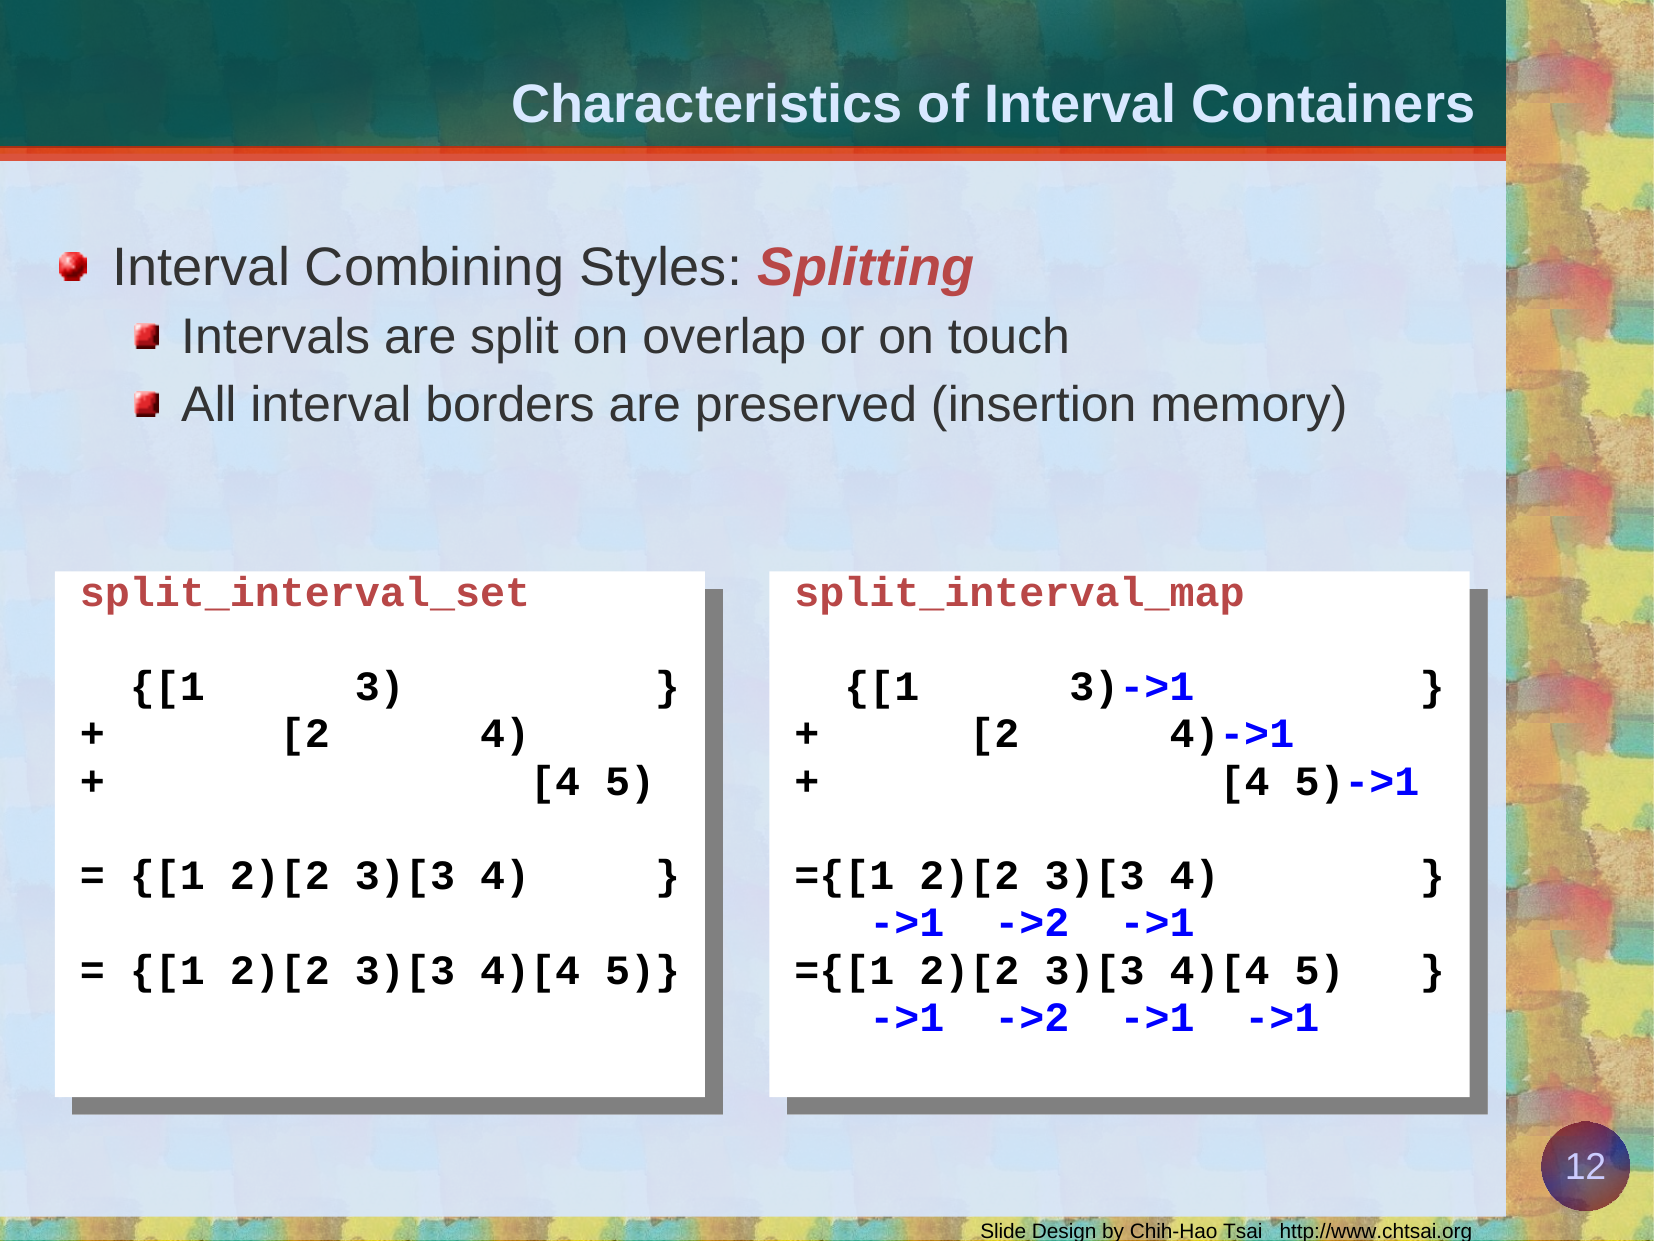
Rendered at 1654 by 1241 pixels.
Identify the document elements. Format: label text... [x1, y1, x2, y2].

text_box split_interval_map {[1 3)->1 } + [2 4)->1 + [4 5)->1 ={[1 2)[2 3)[3 4) } ->1 ->2 ->1 ={[1 2)[2 3)[3 4)[4 5) } ->1 ->2 ->1 ->1 [769, 571, 1470, 1098]
list Interval Combining Styles: Splitting Intervals are split on overlap or on touch All interval borders are preserved (insertion memory) [59, 236, 1418, 497]
title Characteristics of Interval Containers [29, 59, 1477, 148]
text_box split_interval_set {[1 3) } + [2 4) + [4 5) = {[1 2)[2 3)[3 4) } = {[1 2)[2 3)[3 4)[4 5)} [54, 571, 705, 1098]
